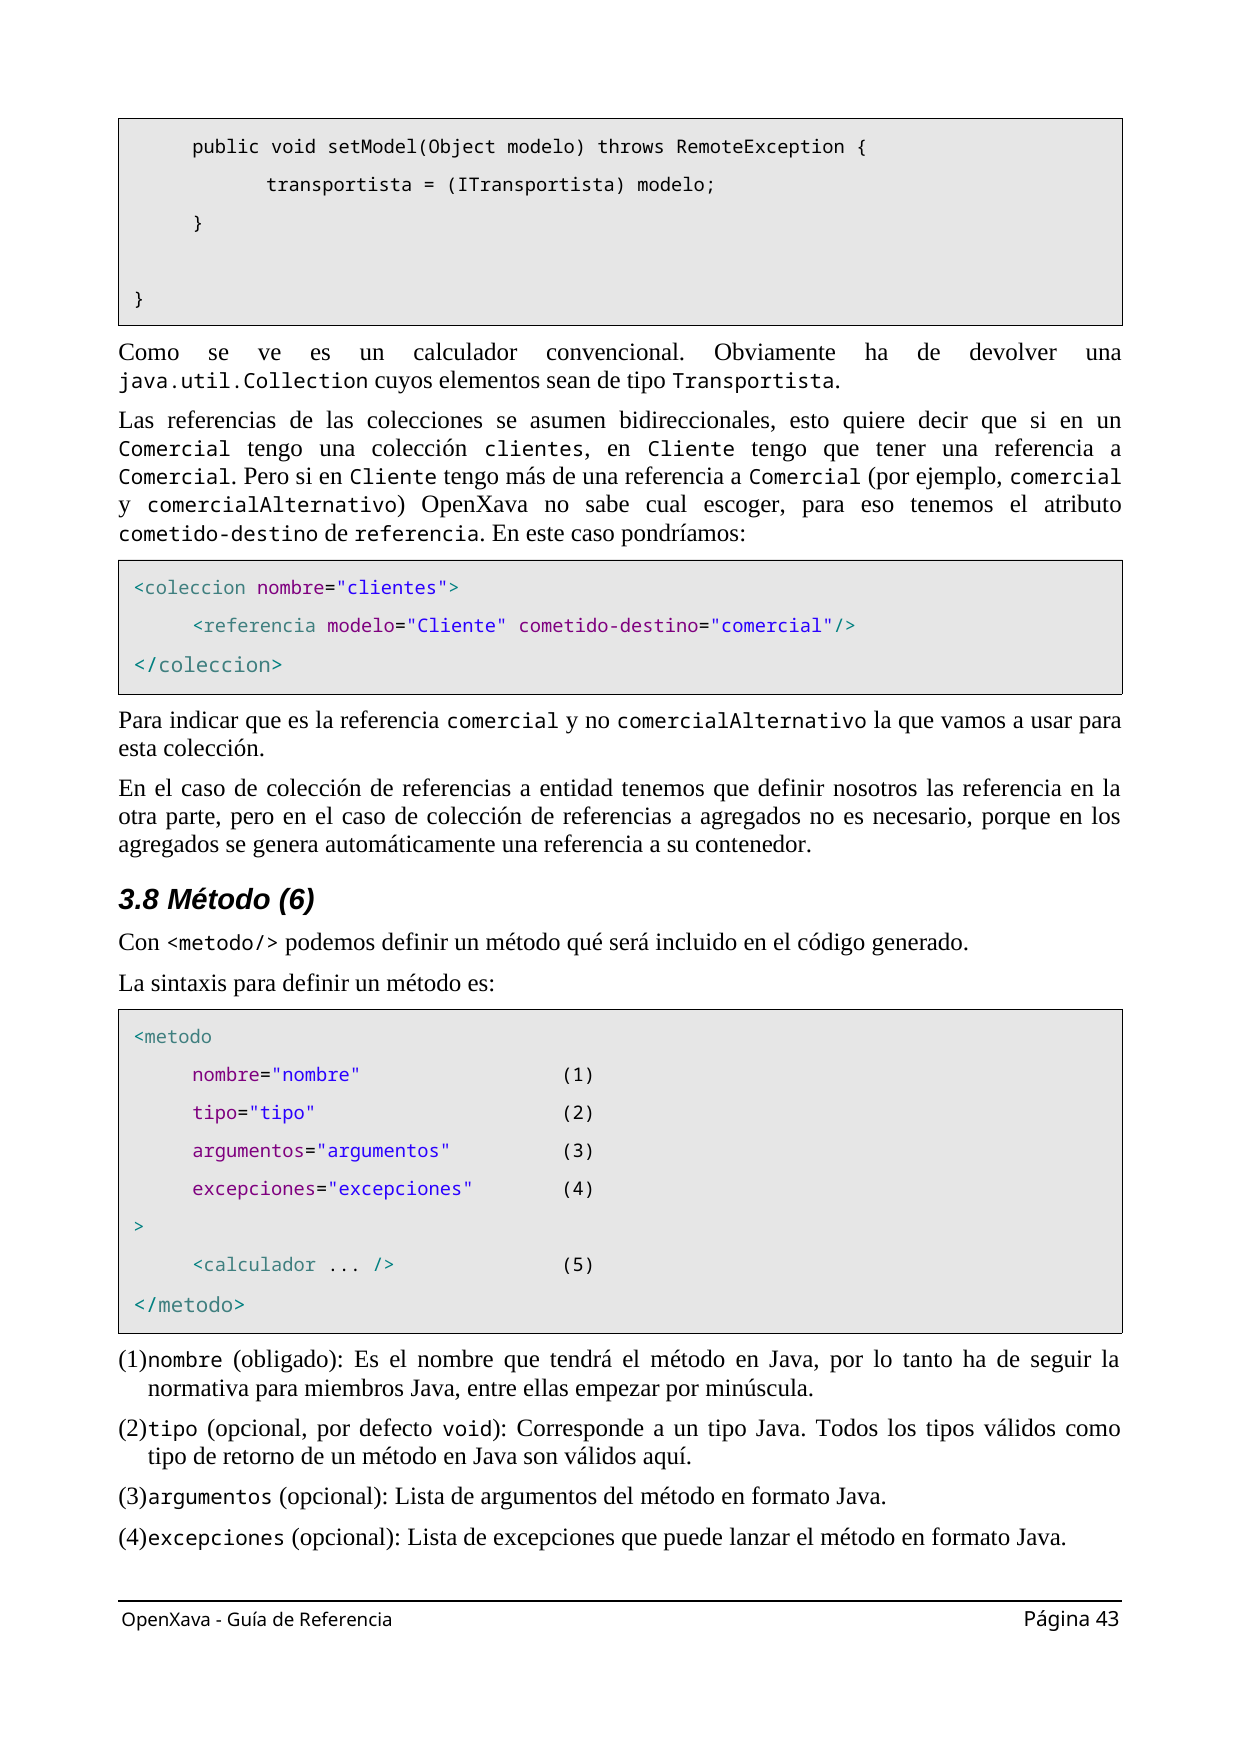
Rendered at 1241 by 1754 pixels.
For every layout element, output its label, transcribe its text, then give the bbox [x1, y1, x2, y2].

text En el caso de colección de referencias a entidad tenemos que definir nosotros las referencia en la otra parte, pero en el caso de colección de referencias a agregados no es necesario, porque en los agregados se genera automáticamente una referencia a su contenedor. [118, 774, 1122, 858]
text Como se ve es un calculador convencional. Obviamente ha de devolver una java.util.Collection cuyos elementos sean de tipo Transportista. [118, 338, 1122, 394]
text nombre="nombre" (1) [119, 1047, 1122, 1085]
text } [119, 194, 1122, 232]
text public void setModel(Object modelo) throws RemoteException { [119, 119, 1122, 156]
text excepciones="excepciones" (4) [119, 1161, 1122, 1199]
subtitle Método (6) [118, 883, 1122, 915]
text <coleccion nombre="clientes"> [119, 561, 1122, 598]
list excepciones (opcional): Lista de excepciones que puede lanzar el método en formato Java. [118, 1523, 1122, 1551]
text tipo="tipo" (2) [119, 1085, 1122, 1123]
text argumentos="argumentos" (3) [119, 1123, 1122, 1161]
text Para indicar que es la referencia comercial y no comercialAlternativo la que vamos a usar para esta colección. [118, 706, 1122, 762]
text <calculador ... /> (5) [119, 1237, 1122, 1275]
text > [119, 1199, 1122, 1237]
text </metodo> [119, 1275, 1122, 1333]
text } [119, 270, 1122, 325]
text Las referencias de las colecciones se asumen bidireccionales, esto quiere decir que si en un Comercial tengo una colección clientes, en Cliente tengo que tener una referencia a Comercial. Pero si en Cliente tengo más de una referencia a Comercial (por ejemplo, comercial y comercialAlternativo) OpenXava no sabe cual escoger, para eso tenemos el atributo cometido-destino de referencia. En este caso pondríamos: [118, 406, 1122, 547]
text <referencia modelo="Cliente" cometido-destino="comercial"/> [119, 598, 1122, 636]
text La sintaxis para definir un método es: [118, 969, 1122, 996]
list tipo (opcional, por defecto void): Corresponde a un tipo Java. Todos los tipos válidos como tipo de retorno de un método en Java son válidos aquí. [118, 1414, 1122, 1470]
text <metodo [119, 1010, 1122, 1047]
text transportista = (ITransportista) modelo; [119, 156, 1122, 194]
list nombre (obligado): Es el nombre que tendrá el método en Java, por lo tanto ha de seguir la normativa para miembros Java, entre ellas empezar por minúscula. [118, 1346, 1122, 1401]
text </coleccion> [119, 636, 1122, 694]
text Con <metodo/> podemos definir un método qué será incluido en el código generado. [118, 928, 1122, 956]
list argumentos (opcional): Lista de argumentos del método en formato Java. [118, 1482, 1122, 1511]
